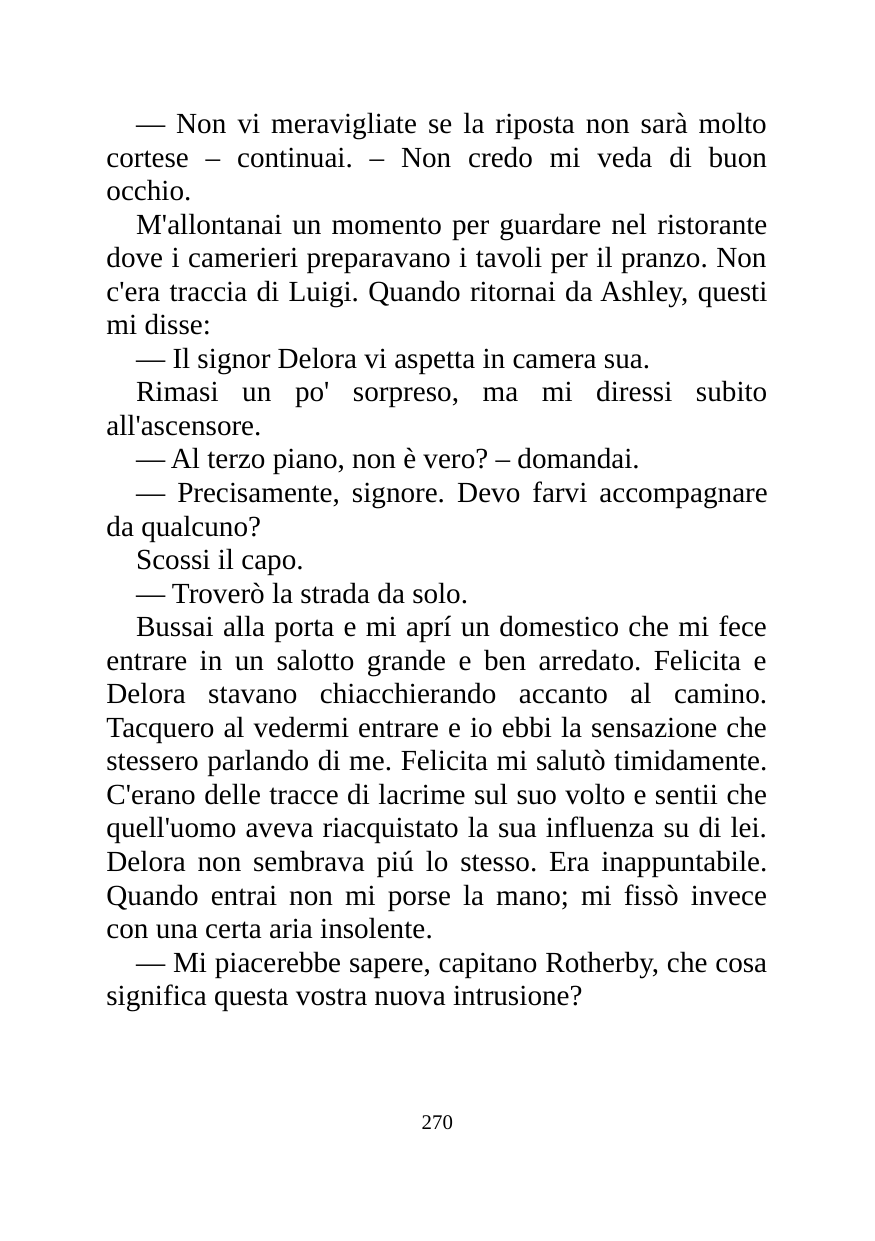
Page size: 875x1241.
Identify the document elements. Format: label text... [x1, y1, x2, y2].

text — Mi piacerebbe sapere, capitano Rotherby, che cosa significa questa vostra nuova intrusione? [106, 945, 768, 1012]
text — Al terzo piano, non è vero? – domandai. [106, 442, 768, 475]
text Scossi il capo. [106, 542, 768, 576]
text Bussai alla porta e mi aprí un domestico che mi fece entrare in un salotto grande e ben arredato. Felicita e Delora stavano chiacchierando accanto al camino. Tacquero al vedermi entrare e io ebbi la sensazione che stessero parlando di me. Felicita mi salutò timidamente. C'erano delle tracce di lacrime sul suo volto e sentii che quell'uomo aveva riacquistato la sua influenza su di lei. Delora non sembrava piú lo stesso. Era inappuntabile. Quando entrai non mi porse la mano; mi fissò invece con una certa aria insolente. [106, 609, 768, 945]
text Rimasi un po' sorpreso, ma mi diressi subito all'ascensore. [106, 374, 768, 442]
text M'allontanai un momento per guardare nel ristorante dove i camerieri preparavano i tavoli per il pranzo. Non c'era traccia di Luigi. Quando ritornai da Ashley, questi mi disse: [106, 207, 768, 341]
text — Il signor Delora vi aspetta in camera sua. [106, 341, 768, 374]
text — Troverò la strada da solo. [106, 576, 768, 609]
text — Non vi meravigliate se la riposta non sarà molto cortese – continuai. – Non credo mi veda di buon occhio. [106, 106, 768, 207]
text — Precisamente, signore. Devo farvi accompagnare da qualcuno? [106, 475, 768, 542]
